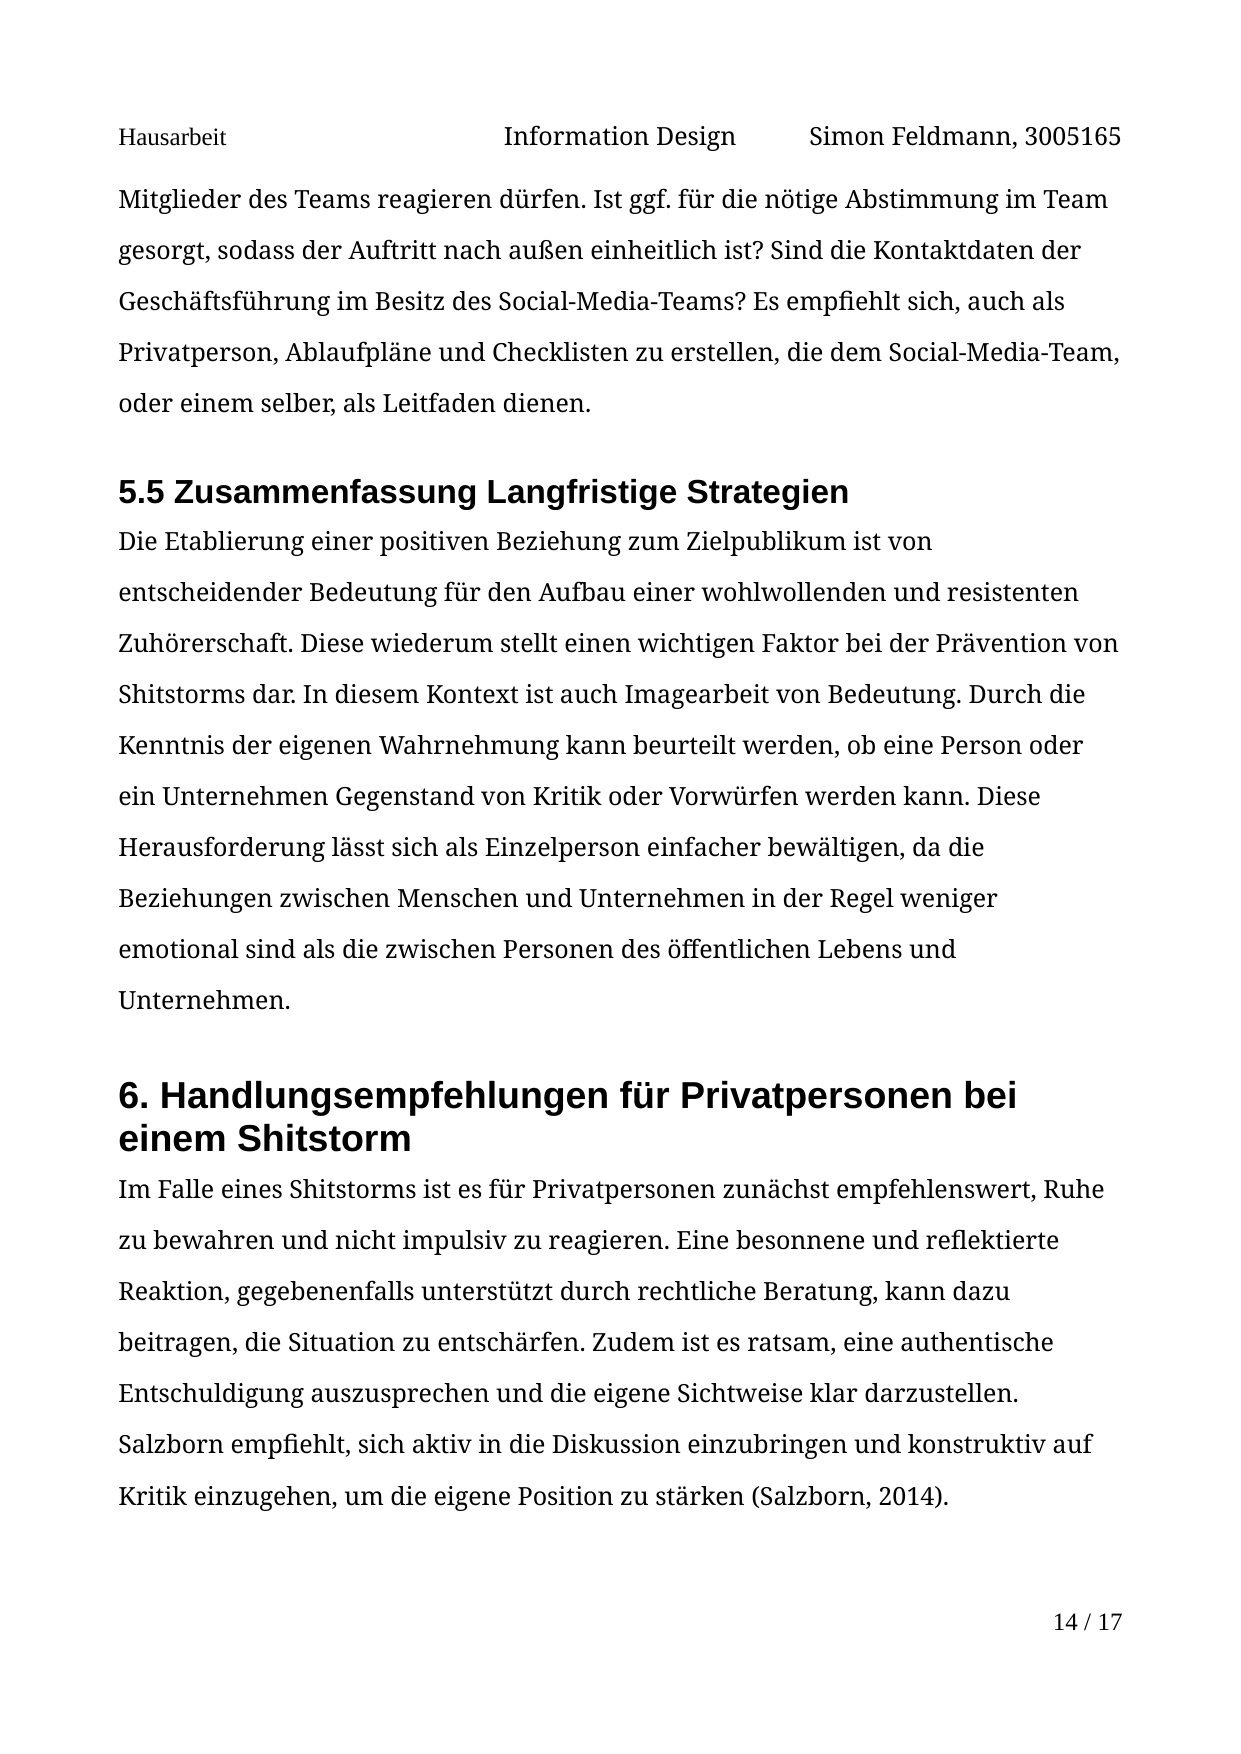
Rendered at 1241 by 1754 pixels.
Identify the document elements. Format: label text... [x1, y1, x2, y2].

text Mitglieder des Teams reagieren dürfen. Ist ggf. für die nötige Abstimmung im Team gesorgt, sodass der Auftritt nach außen einheitlich ist? Sind die Kontaktdaten der Geschäftsführung im Besitz des Social-Media-Teams? Es empfiehlt sich, auch als Privatperson, Ablaufpläne und Checklisten zu erstellen, die dem Social-Media-Team, oder einem selber, als Leitfaden dienen. [118, 182, 1122, 420]
text Die Etablierung einer positiven Beziehung zum Zielpublikum ist von entscheidender Bedeutung für den Aufbau einer wohlwollenden und resistenten Zuhörerschaft. Diese wiederum stellt einen wichtigen Faktor bei der Prävention von Shitstorms dar. In diesem Kontext ist auch Imagearbeit von Bedeutung. Durch die Kenntnis der eigenen Wahrnehmung kann beurteilt werden, ob eine Person oder ein Unternehmen Gegenstand von Kritik oder Vorwürfen werden kann. Diese Herausforderung lässt sich als Einzelperson einfacher bewältigen, da die Beziehungen zwischen Menschen und Unternehmen in der Regel weniger emotional sind als die zwischen Personen des öffentlichen Lebens und Unternehmen. [118, 523, 1122, 1017]
subtitle 6. Handlungsempfehlungen für Privatpersonen bei einem Shitstorm [118, 1073, 1122, 1159]
subtitle 5.5 Zusammenfassung Langfristige Strategien [118, 472, 1122, 511]
text Im Falle eines Shitstorms ist es für Privatpersonen zunächst empfehlenswert, Ruhe zu bewahren und nicht impulsiv zu reagieren. Eine besonnene und reflektierte Reaktion, gegebenenfalls unterstützt durch rechtliche Beratung, kann dazu beitragen, die Situation zu entschärfen. Zudem ist es ratsam, eine authentische Entschuldigung auszusprechen und die eigene Sichtweise klar darzustellen. Salzborn empfiehlt, sich aktiv in die Diskussion einzubringen und konstruktiv auf Kritik einzugehen, um die eigene Position zu stärken (Salzborn, 2014). [118, 1172, 1122, 1512]
